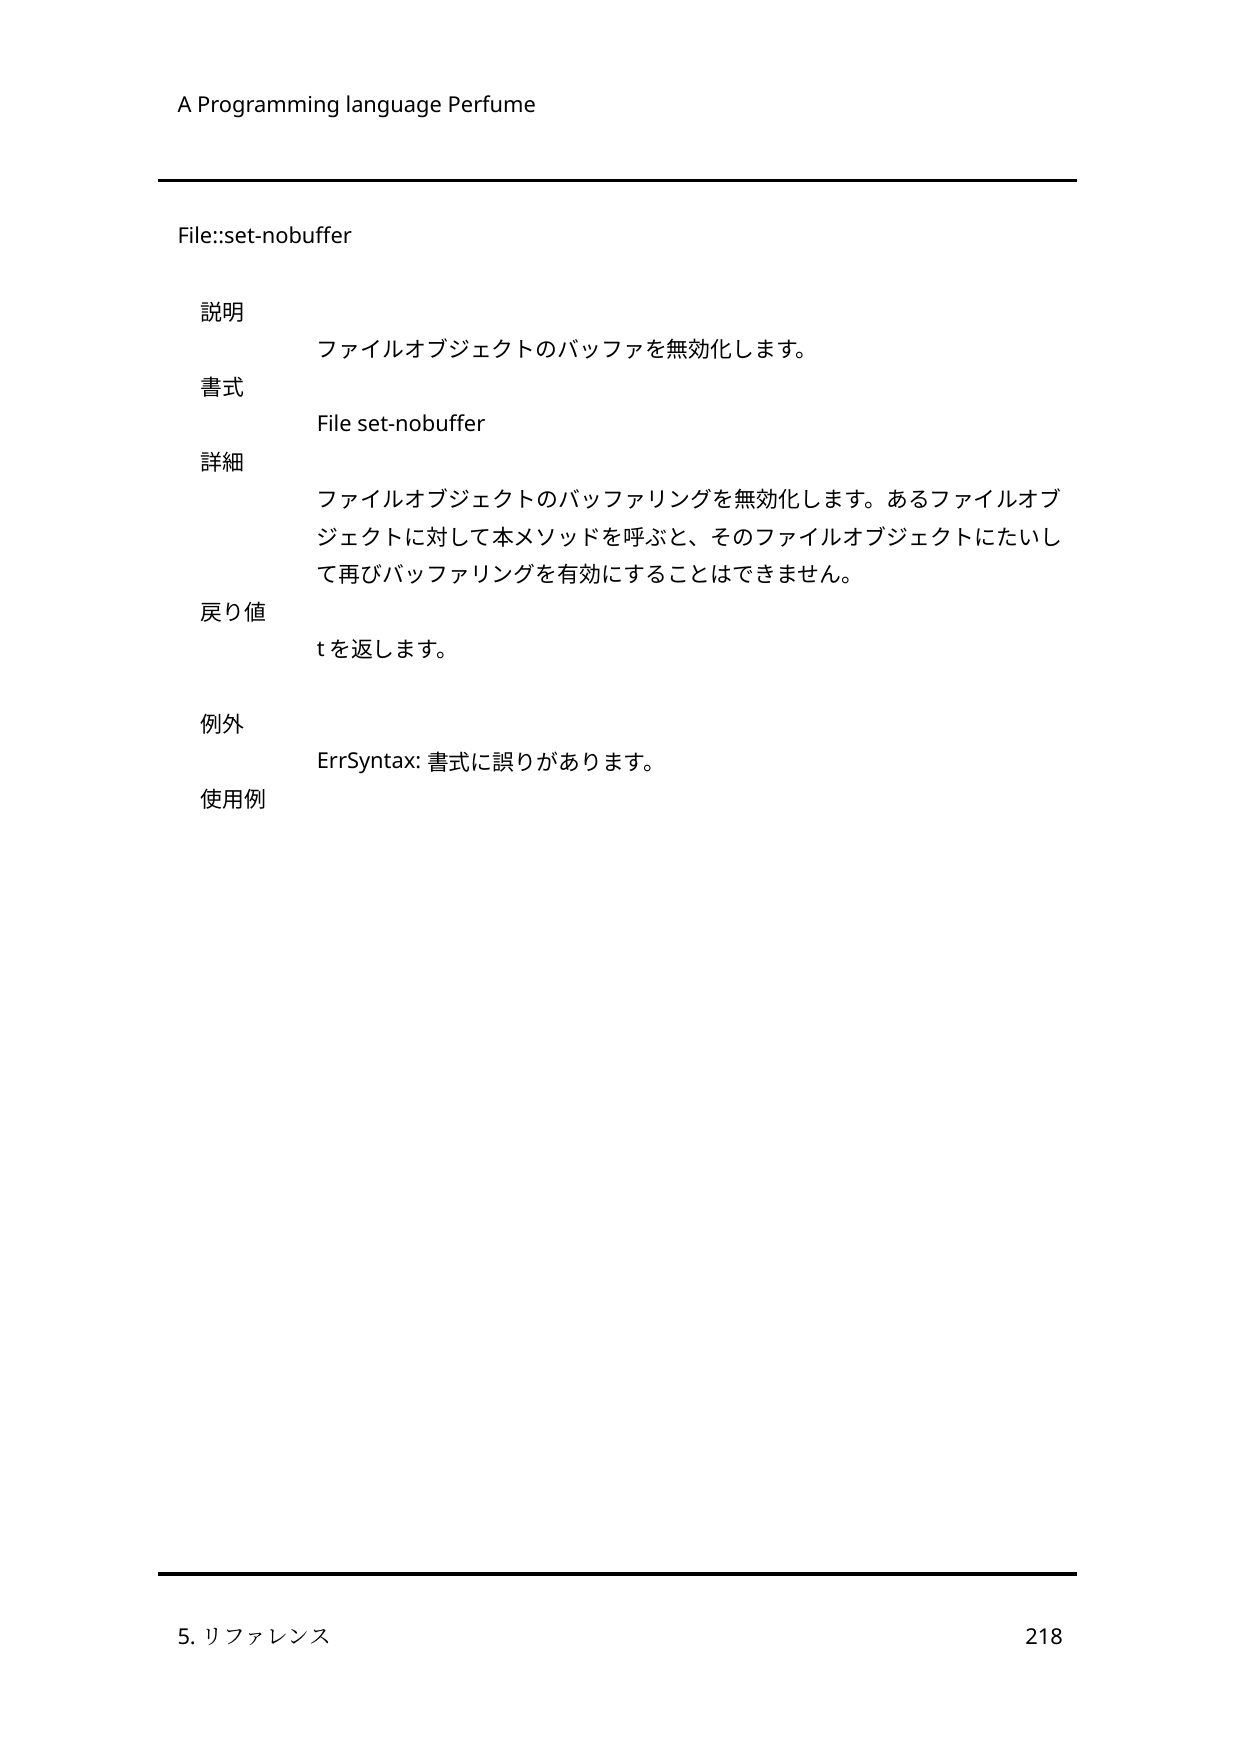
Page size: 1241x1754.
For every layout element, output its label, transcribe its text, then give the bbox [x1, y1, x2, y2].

subtitle File::set-nobuffer [177, 217, 1063, 254]
table_cell tを返します。 [317, 592, 1063, 679]
table_cell ErrSyntax: 書式に誤りがあります。 [317, 679, 1063, 779]
table_cell 戻り値 [200, 592, 317, 679]
table_cell [317, 779, 1063, 854]
table_cell 詳細 [200, 442, 317, 592]
table_header ファイルオブジェクトのバッファを無効化します。 [317, 292, 1063, 367]
table_header 説明 [200, 292, 317, 367]
table_cell ファイルオブジェクトのバッファリングを無効化します。あるファイルオブジェクトに対して本メソッドを呼ぶと、そのファイルオブジェクトにたいして再びバッファリングを有効にすることはできません。 [317, 442, 1063, 592]
table_cell 書式 [200, 367, 317, 442]
table_cell 例外 [200, 679, 317, 779]
table_cell 使用例 [200, 779, 317, 854]
table_cell File set-nobuffer [317, 367, 1063, 442]
